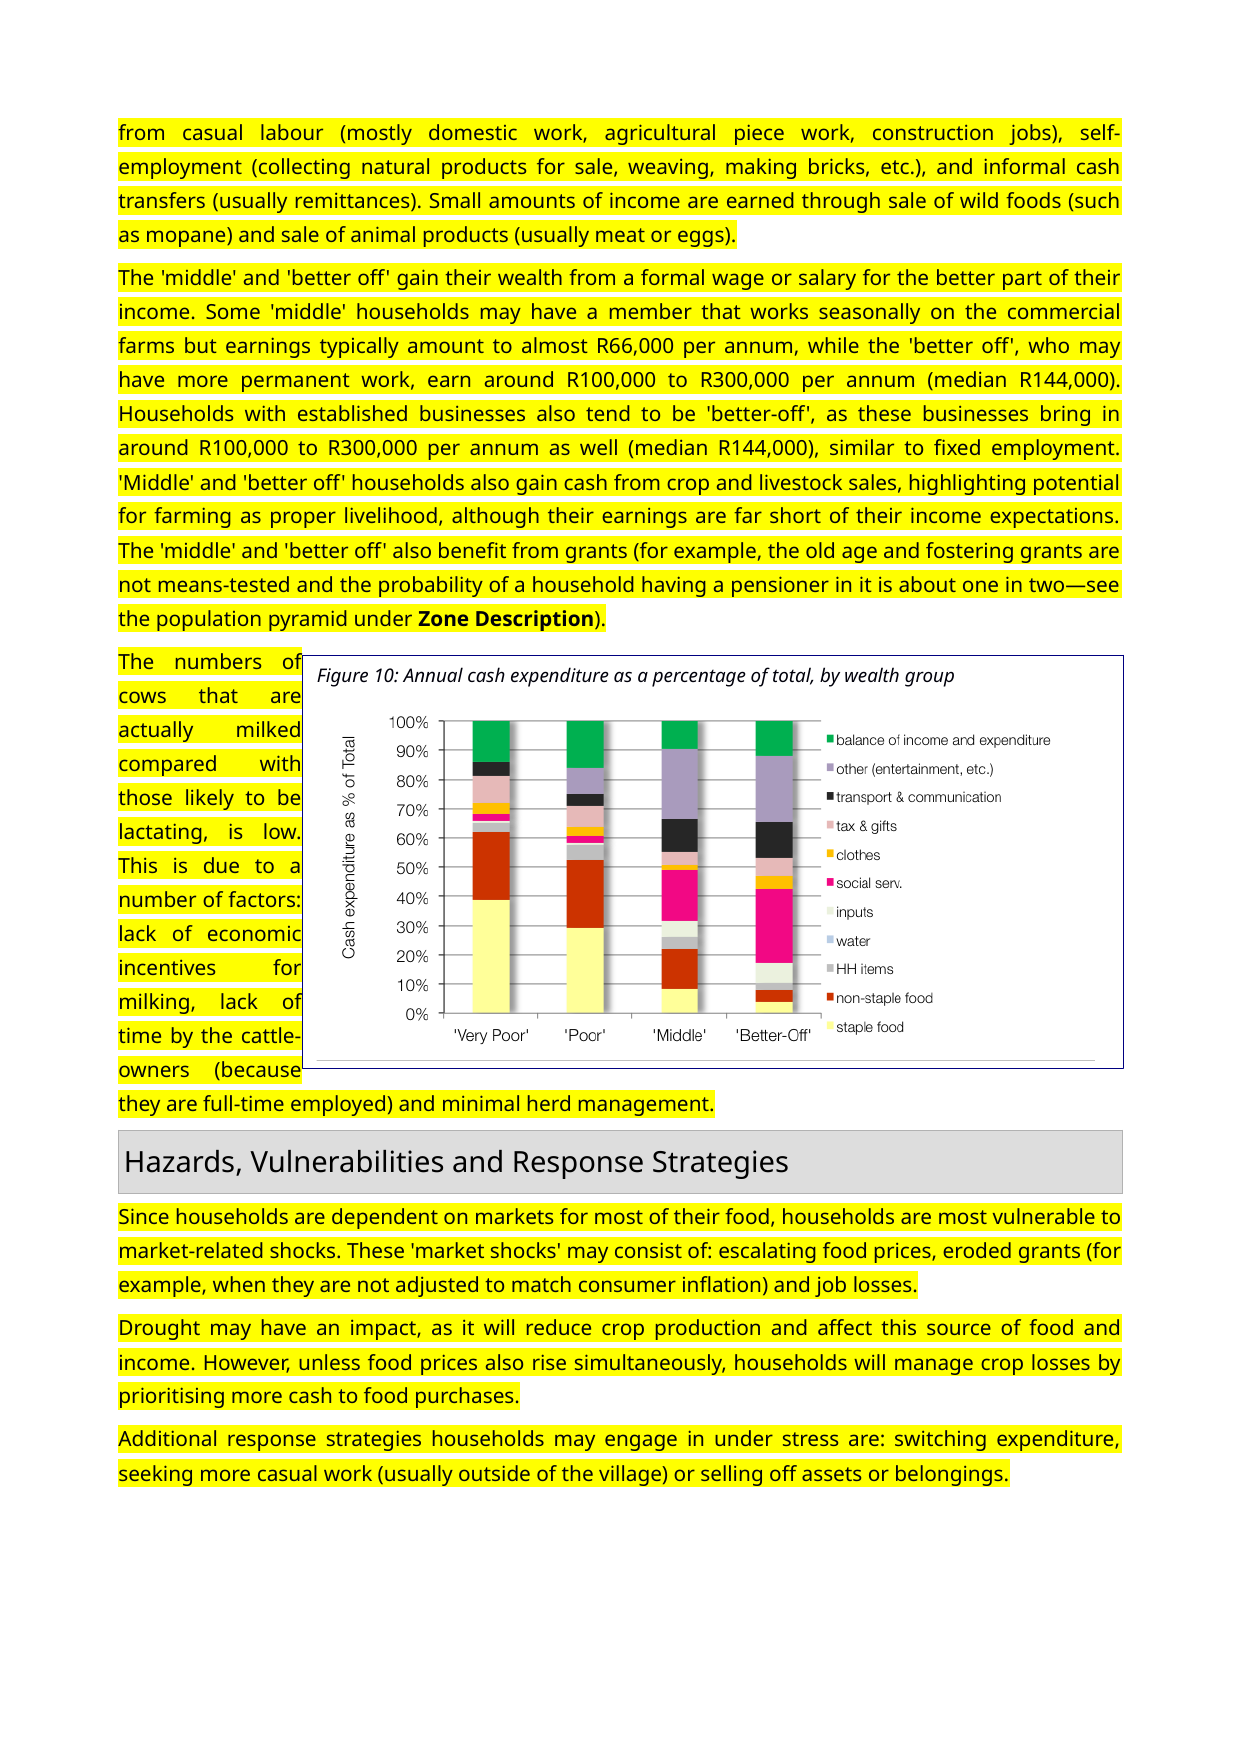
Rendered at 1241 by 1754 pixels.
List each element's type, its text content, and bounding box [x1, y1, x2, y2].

text Additional response strategies households may engage in under stress are: switching expenditure, seeking more casual work (usually outside of the village) or selling off assets or belongings. [118, 1424, 1122, 1487]
text Figure 4: Annual cash expenditure as a percentage of total, by wealth group [317, 662, 1108, 688]
text from casual labour (mostly domestic work, agricultural piece work, construction jobs), self-employment (collecting natural products for sale, weaving, making bricks, etc.), and informal cash transfers (usually remittances). Small amounts of income are earned through sale of wild foods (such as mopane) and sale of animal products (usually meat or eggs). [118, 118, 1122, 249]
text The numbers of cows that are actually milked compared with those likely to be lactating, is low. This is due to a number of factors: lack of economic incentives for milking, lack of time by the cattle-owners (because they are full-time employed) and minimal herd management. [118, 647, 1122, 1118]
text Drought may have an impact, as it will reduce crop production and affect this source of food and income. However, unless food prices also rise simultaneously, households will manage crop losses by prioritising more cash to food purchases. [118, 1313, 1122, 1410]
table_header Hazards, Vulnerabilities and Response Strategies [119, 1131, 1122, 1193]
picture [316, 700, 1095, 1061]
text The 'middle' and 'better off' gain their wealth from a formal wage or salary for the better part of their income. Some 'middle' households may have a member that works seasonally on the commercial farms but earnings typically amount to almost R66,000 per annum, while the 'better off', who may have more permanent work, earn around R100,000 to R300,000 per annum (median R144,000). Households with established businesses also tend to be 'better-off', as these businesses bring in around R100,000 to R300,000 per annum as well (median R144,000), similar to fixed employment. 'Middle' and 'better off' households also gain cash from crop and livestock sales, highlighting potential for farming as proper livelihood, although their earnings are far short of their income expectations. The 'middle' and 'better off' also benefit from grants (for example, the old age and fostering grants are not means-tested and the probability of a household having a pensioner in it is about one in two—see the population pyramid under Zone Description). [118, 263, 1122, 632]
text Since households are dependent on markets for most of their food, households are most vulnerable to market-related shocks. These 'market shocks' may consist of: escalating food prices, eroded grants (for example, when they are not adjusted to match consumer inflation) and job losses. [118, 1202, 1122, 1299]
